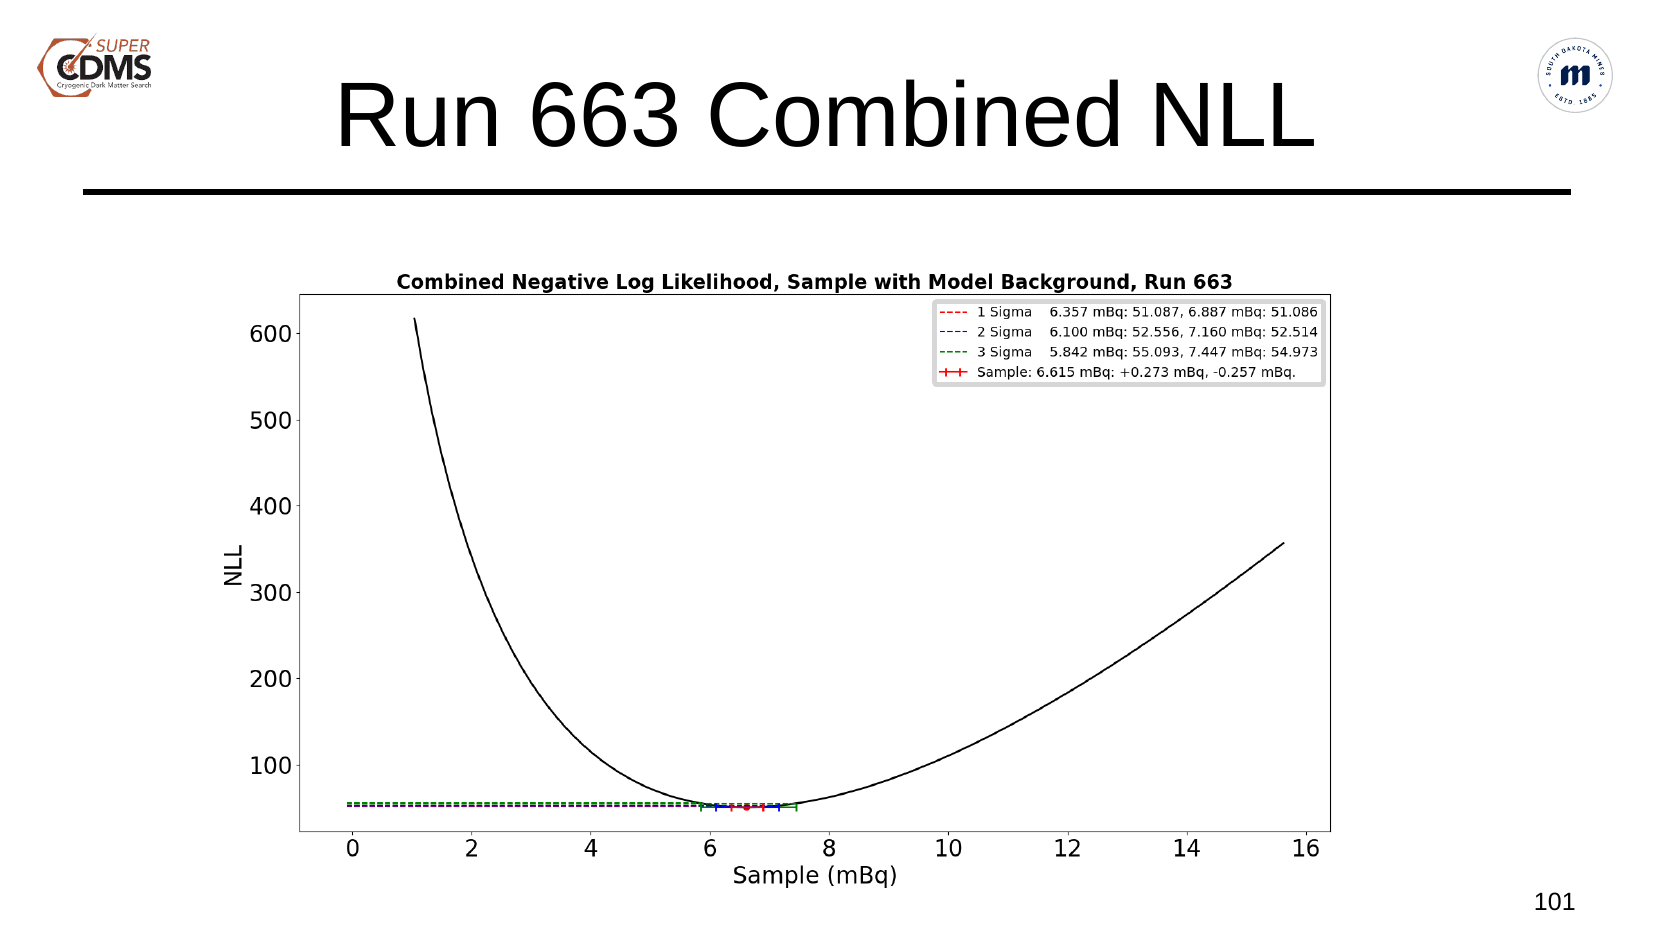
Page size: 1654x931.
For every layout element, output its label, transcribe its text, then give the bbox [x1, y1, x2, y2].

picture [37, 32, 151, 97]
picture [133, 210, 1463, 908]
title Run 663 Combined NLL [82, 37, 1571, 193]
picture [1571, 37, 1613, 113]
